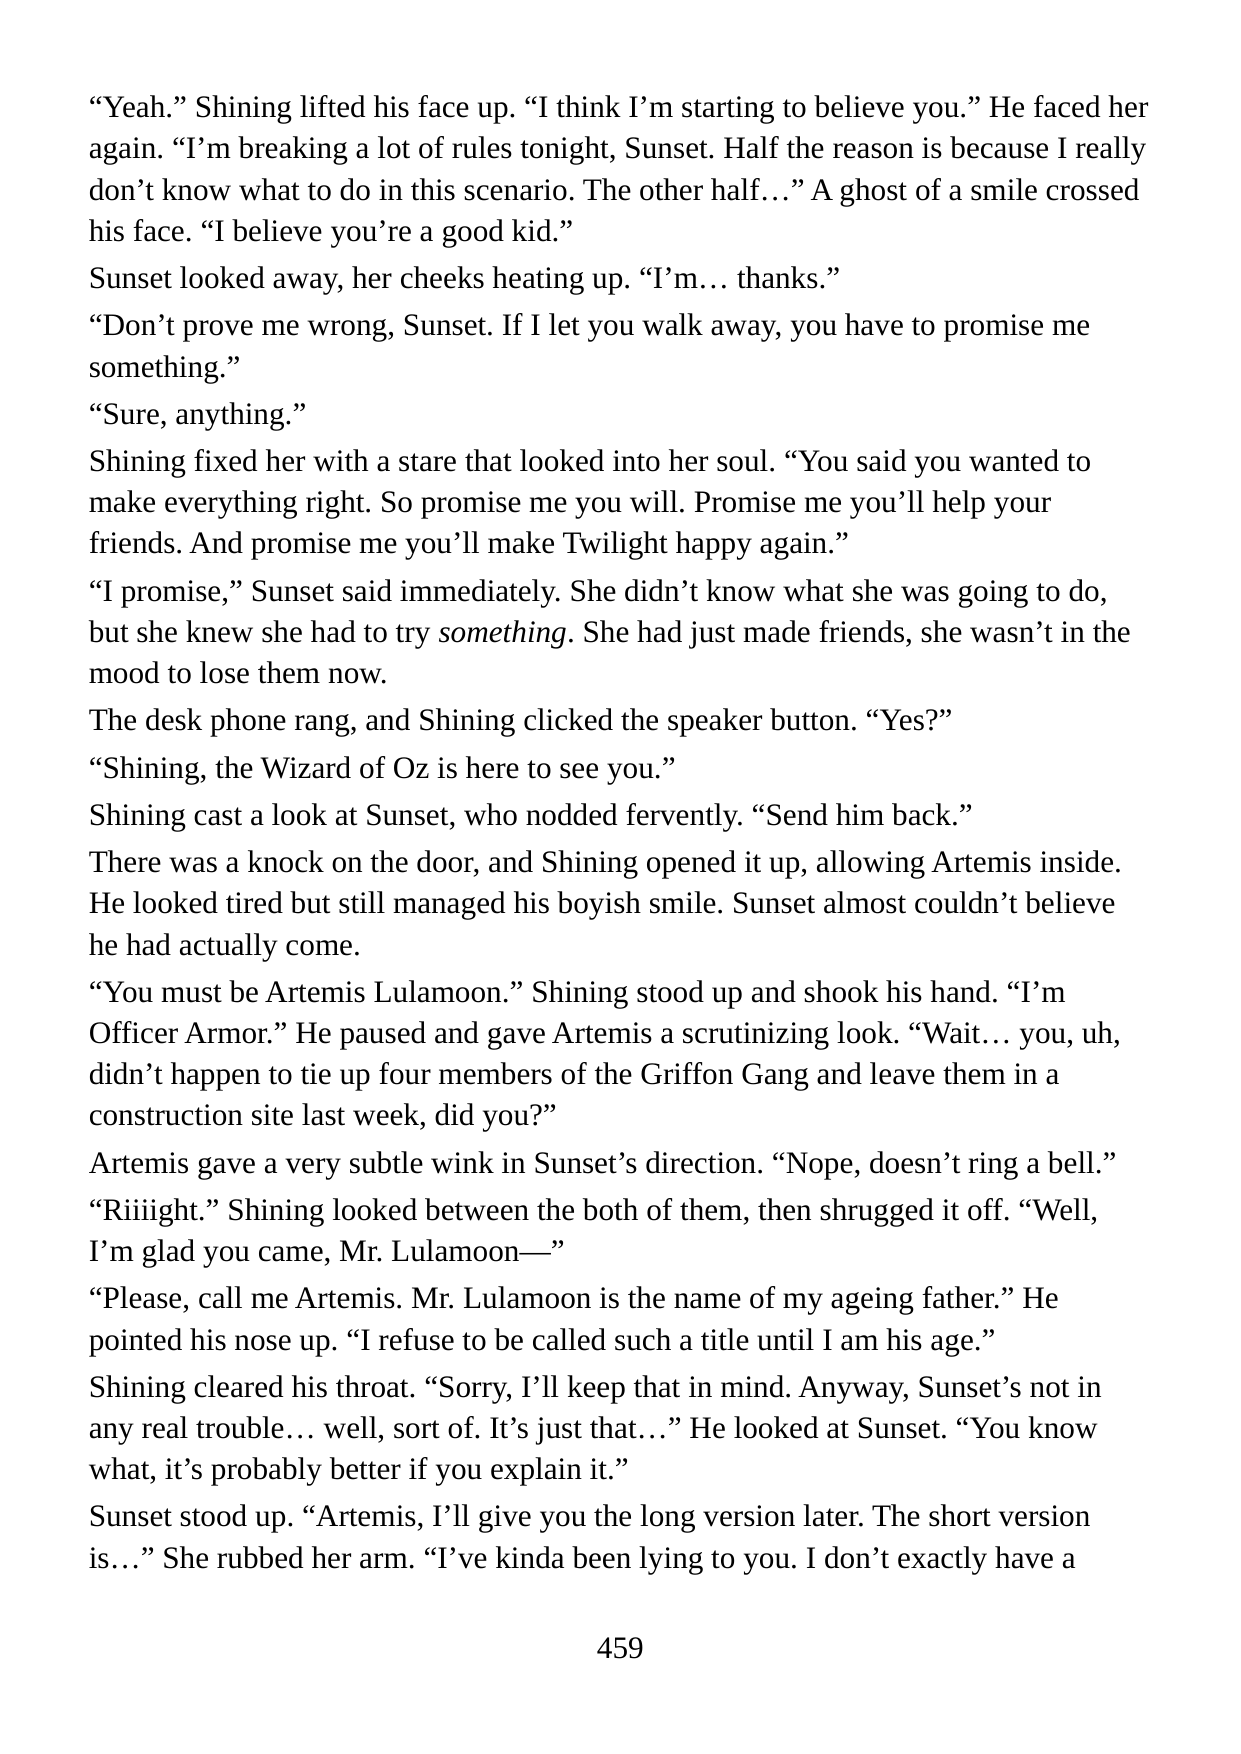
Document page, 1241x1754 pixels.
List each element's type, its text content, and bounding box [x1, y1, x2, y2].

text “I promise,” Sunset said immediately. She didn’t know what she was going to do, but she knew she had to try something. She had just made friends, she wasn’t in the mood to lose them now. [88, 572, 1152, 690]
text “Sure, anything.” [88, 395, 1152, 431]
text The desk phone rang, and Shining clicked the speaker button. “Yes?” [88, 702, 1152, 738]
text Sunset looked away, her cheeks heating up. “I’m… thanks.” [88, 259, 1152, 295]
text “Please, call me Artemis. Mr. Lulamoon is the name of my ageing father.” He pointed his nose up. “I refuse to be called such a title until I am his age.” [88, 1279, 1152, 1357]
text Shining fixed her with a stare that looked into her soul. “You said you wanted to make everything right. So promise me you will. Promise me you’ll help your friends. And promise me you’ll make Twilight happy again.” [88, 442, 1152, 561]
text “Shining, the Wizard of Oz is here to see you.” [88, 749, 1152, 785]
text Shining cleared his throat. “Sorry, I’ll keep that in mind. Anyway, Sunset’s not in any real trouble… well, sort of. It’s just that…” He looked at Sunset. “You know what, it’s probably better if you explain it.” [88, 1368, 1152, 1486]
text Shining cast a look at Sunset, who nodded fervently. “Send him back.” [88, 796, 1152, 832]
text There was a knock on the door, and Shining opened it up, allowing Artemis inside. He looked tired but still managed his boyish smile. Sunset almost couldn’t believe he had actually come. [88, 843, 1152, 962]
text “Riiiight.” Shining looked between the both of them, then shrugged it off. “Well, I’m glad you came, Mr. Lulamoon—” [88, 1191, 1152, 1268]
text “Yeah.” Shining lifted his face up. “I think I’m starting to believe you.” He faced her again. “I’m breaking a lot of rules tonight, Sunset. Half the reason is because I really don’t know what to do in this scenario. The other half…” A ghost of a smile crossed his face. “I believe you’re a good kid.” [88, 88, 1152, 248]
text Artemis gave a very subtle wink in Sunset’s direction. “Nope, doesn’t ring a bell.” [88, 1144, 1152, 1180]
text “Don’t prove me wrong, Sunset. If I let you walk away, you have to promise me something.” [88, 307, 1152, 384]
text “You must be Artemis Lulamoon.” Shining stood up and shook his hand. “I’m Officer Armor.” He paused and gave Artemis a scrutinizing look. “Wait… you, uh, didn’t happen to tie up four members of the Griffon Gang and leave them in a construction site last week, did you?” [88, 973, 1152, 1133]
text Sunset stood up. “Artemis, I’ll give you the long version later. The short version is…” She rubbed her arm. “I’ve kinda been lying to you. I don’t exactly have a [88, 1498, 1152, 1575]
